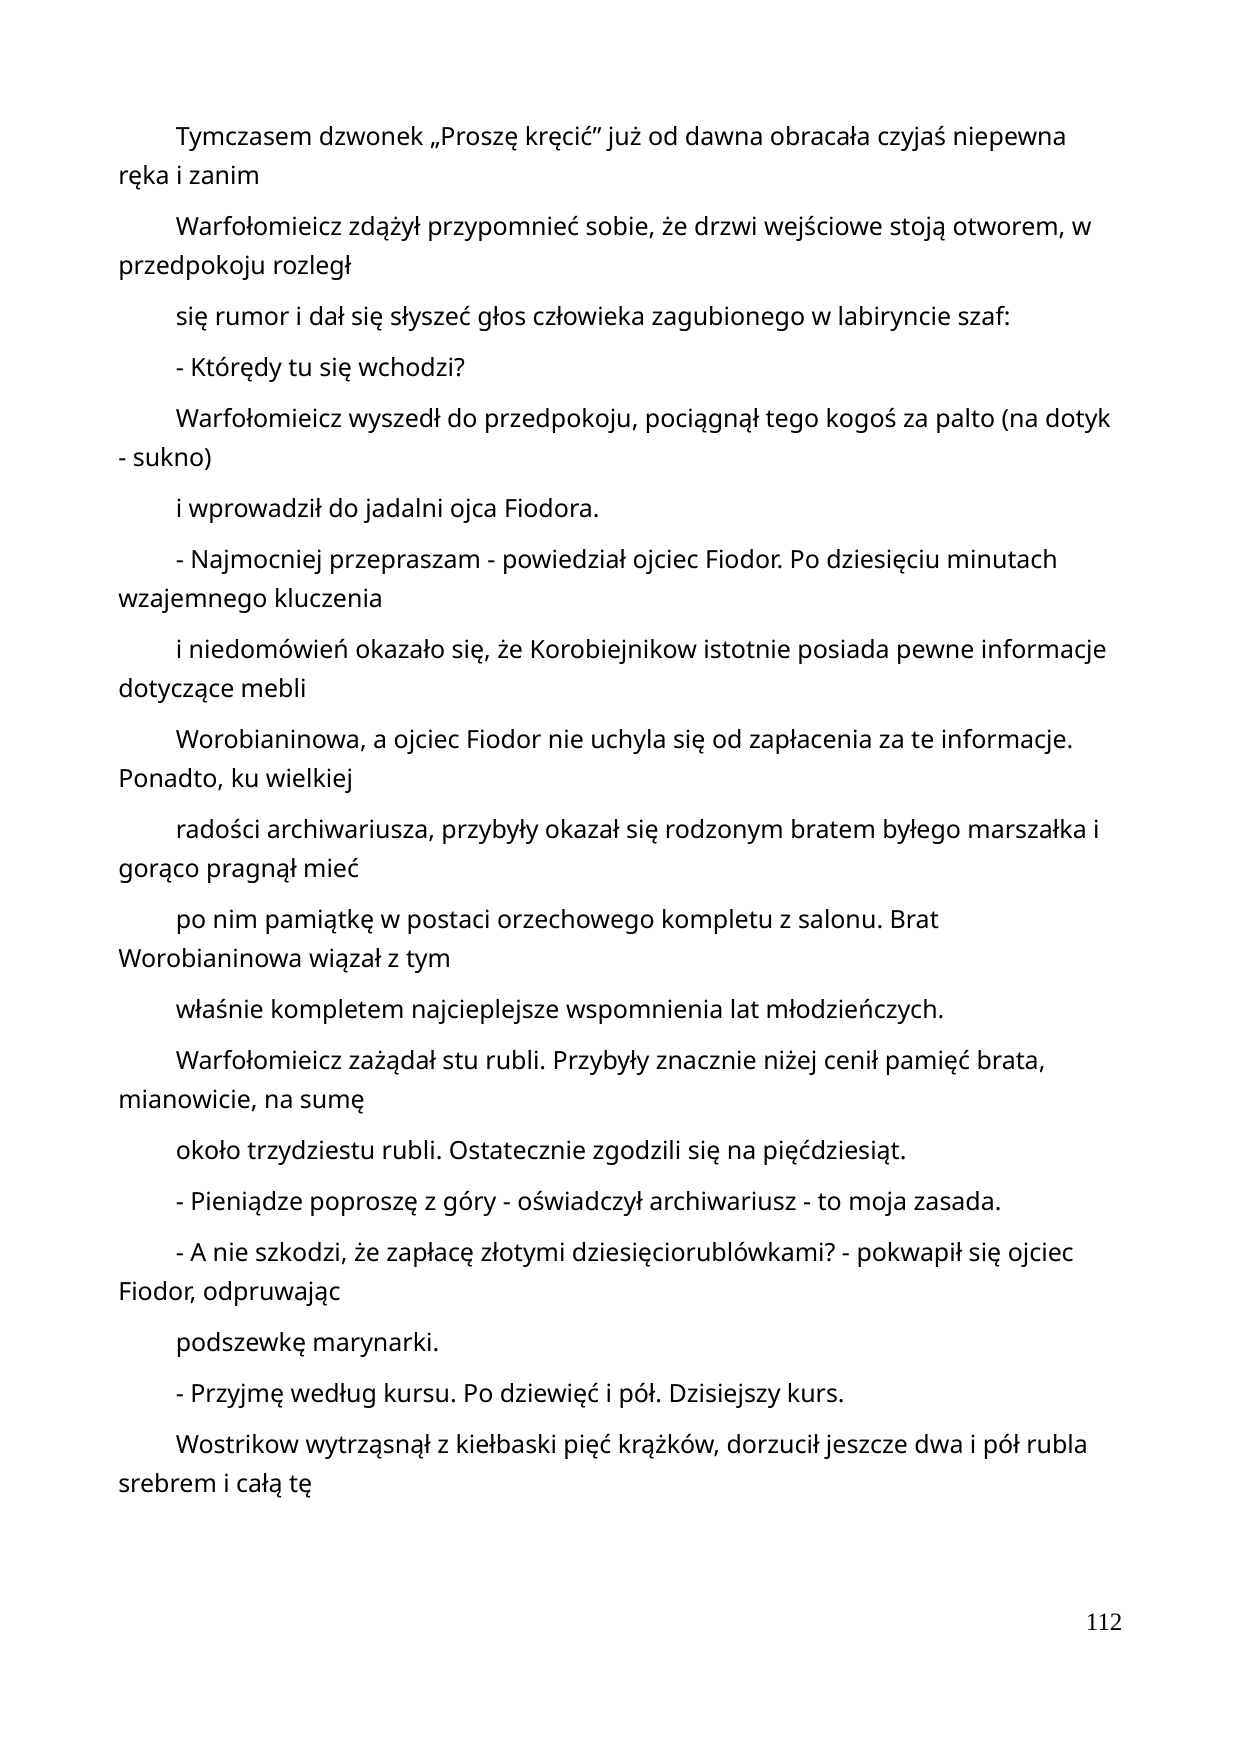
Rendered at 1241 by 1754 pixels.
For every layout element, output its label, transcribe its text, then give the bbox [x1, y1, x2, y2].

text Warfołomieicz wyszedł do przedpokoju, pociągnął tego kogoś za palto (na dotyk - sukno) [118, 400, 1122, 473]
text Warfołomieicz zdążył przypomnieć sobie, że drzwi wejściowe stoją otworem, w przedpokoju rozległ [118, 208, 1122, 281]
text Warfołomieicz zażądał stu rubli. Przybyły znacznie niżej cenił pamięć brata, mianowicie, na sumę [118, 1043, 1122, 1116]
text podszewkę marynarki. [118, 1325, 1122, 1359]
text Wostrikow wytrząsnął z kiełbaski pięć krążków, dorzucił jeszcze dwa i pół rubla srebrem i całą tę [118, 1427, 1122, 1500]
text - Pieniądze poproszę z góry - oświadczył archiwariusz - to moja zasada. [118, 1184, 1122, 1218]
text - Którędy tu się wchodzi? [118, 349, 1122, 383]
text około trzydziestu rubli. Ostatecznie zgodzili się na pięćdziesiąt. [118, 1133, 1122, 1167]
text właśnie kompletem najcieplejsze wspomnienia lat młodzieńczych. [118, 992, 1122, 1026]
text - A nie szkodzi, że zapłacę złotymi dziesięciorublówkami? - pokwapił się ojciec Fiodor, odpruwając [118, 1235, 1122, 1308]
text Worobianinowa, a ojciec Fiodor nie uchyla się od zapłacenia za te informacje. Ponadto, ku wielkiej [118, 721, 1122, 795]
text i niedomówień okazało się, że Korobiejnikow istotnie posiada pewne informacje dotyczące mebli [118, 631, 1122, 704]
text się rumor i dał się słyszeć głos człowieka zagubionego w labiryncie szaf: [118, 298, 1122, 332]
text - Przyjmę według kursu. Po dziewięć i pół. Dzisiejszy kurs. [118, 1376, 1122, 1410]
text i wprowadził do jadalni ojca Fiodora. [118, 490, 1122, 524]
text po nim pamiątkę w postaci orzechowego kompletu z salonu. Brat Worobianinowa wiązał z tym [118, 902, 1122, 975]
text - Najmocniej przepraszam - powiedział ojciec Fiodor. Po dziesięciu minutach wzajemnego kluczenia [118, 541, 1122, 614]
text Tymczasem dzwonek „Proszę kręcić” już od dawna obracała czyjaś niepewna ręka i zanim [118, 118, 1122, 191]
text radości archiwariusza, przybyły okazał się rodzonym bratem byłego marszałka i gorąco pragnął mieć [118, 812, 1122, 885]
